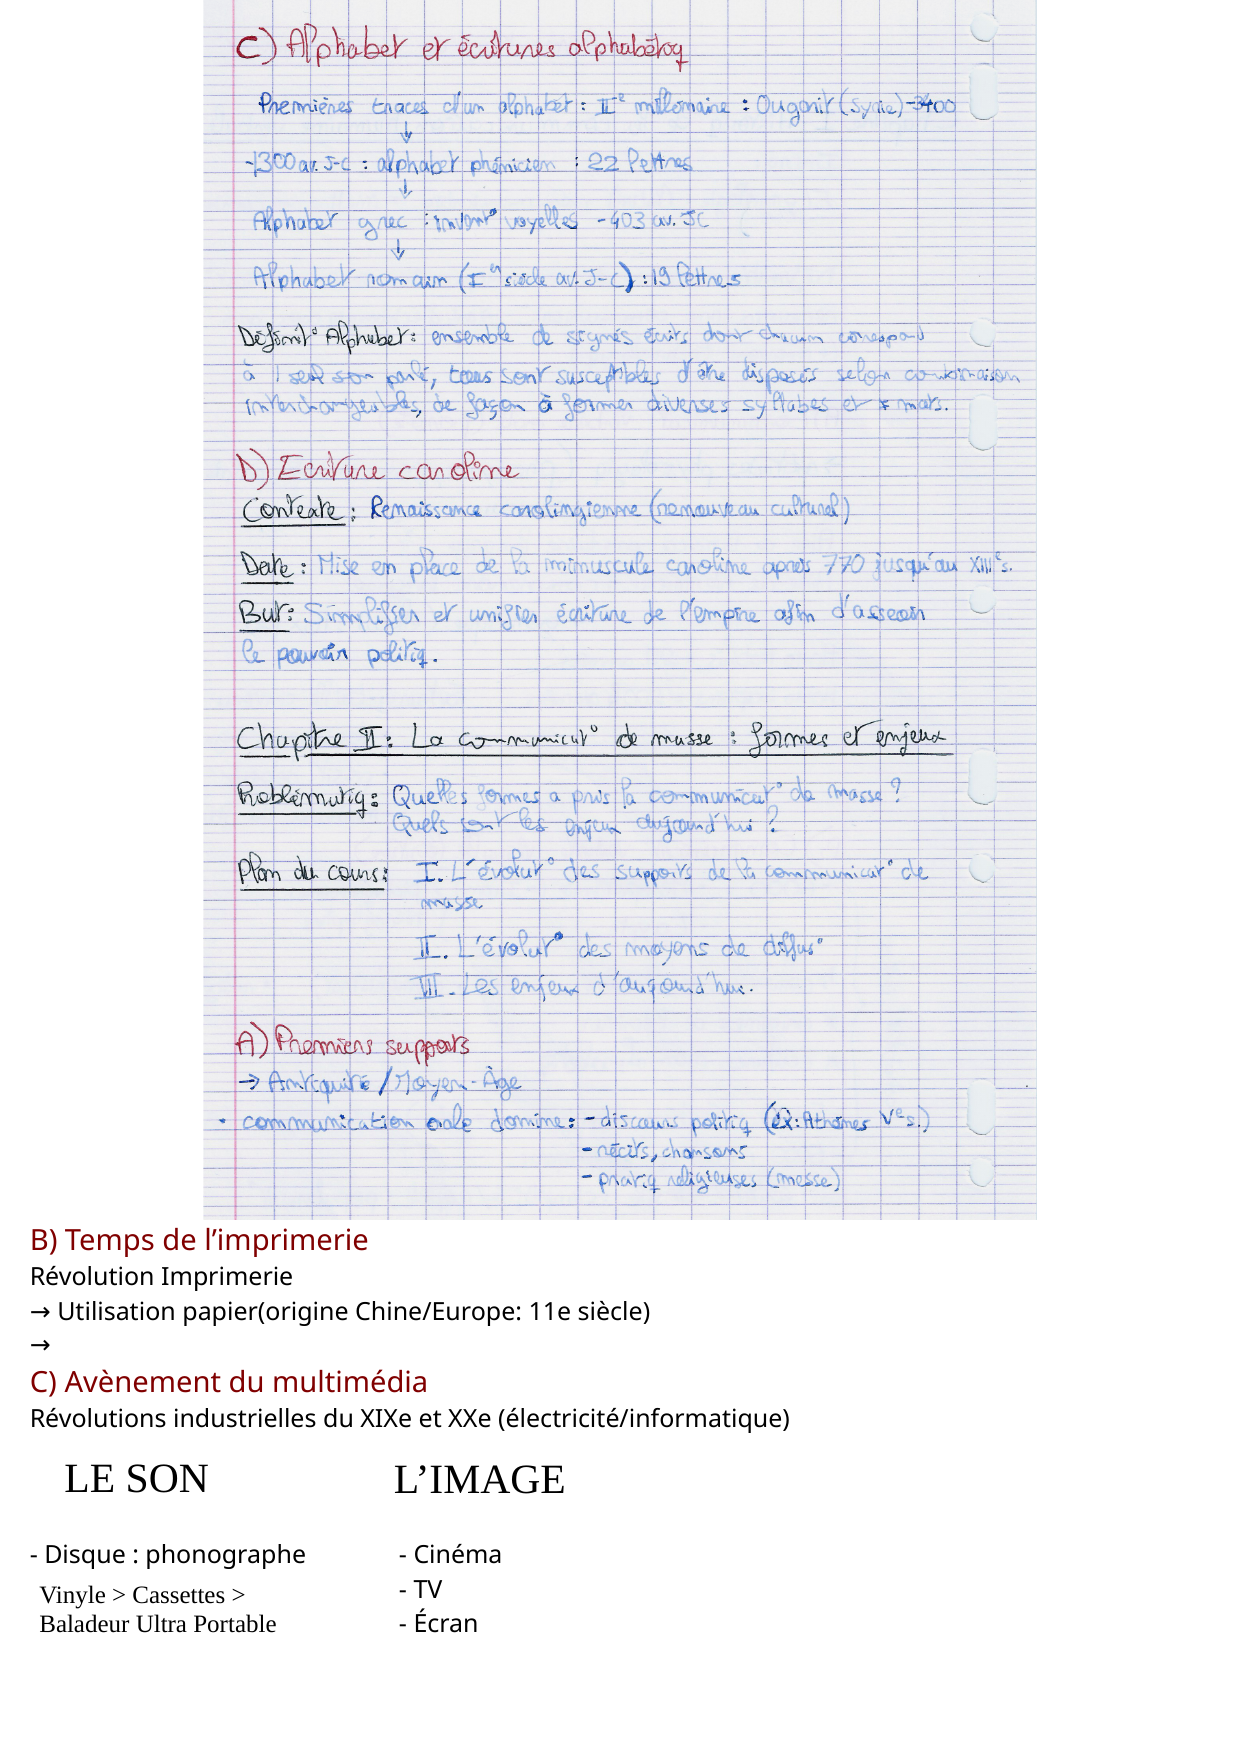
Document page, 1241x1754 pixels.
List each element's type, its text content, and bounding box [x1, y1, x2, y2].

text - Écran [29, 1605, 1211, 1639]
text C) Avènement du multimédia [29, 1361, 1211, 1401]
text Révolution Imprimerie [29, 1259, 1211, 1293]
text → Utilisation papier(origine Chine/Europe: 11e siècle) [29, 1293, 1211, 1327]
text - Disque : phonographe - Cinéma [29, 1537, 1211, 1571]
text - TV [29, 1571, 1211, 1605]
text → [29, 1327, 1211, 1361]
text Révolutions industrielles du XIXe et XXe (électricité/informatique) [29, 1401, 1211, 1435]
picture [203, 0, 1037, 1220]
text B) Temps de l’imprimerie [29, 1220, 1211, 1259]
